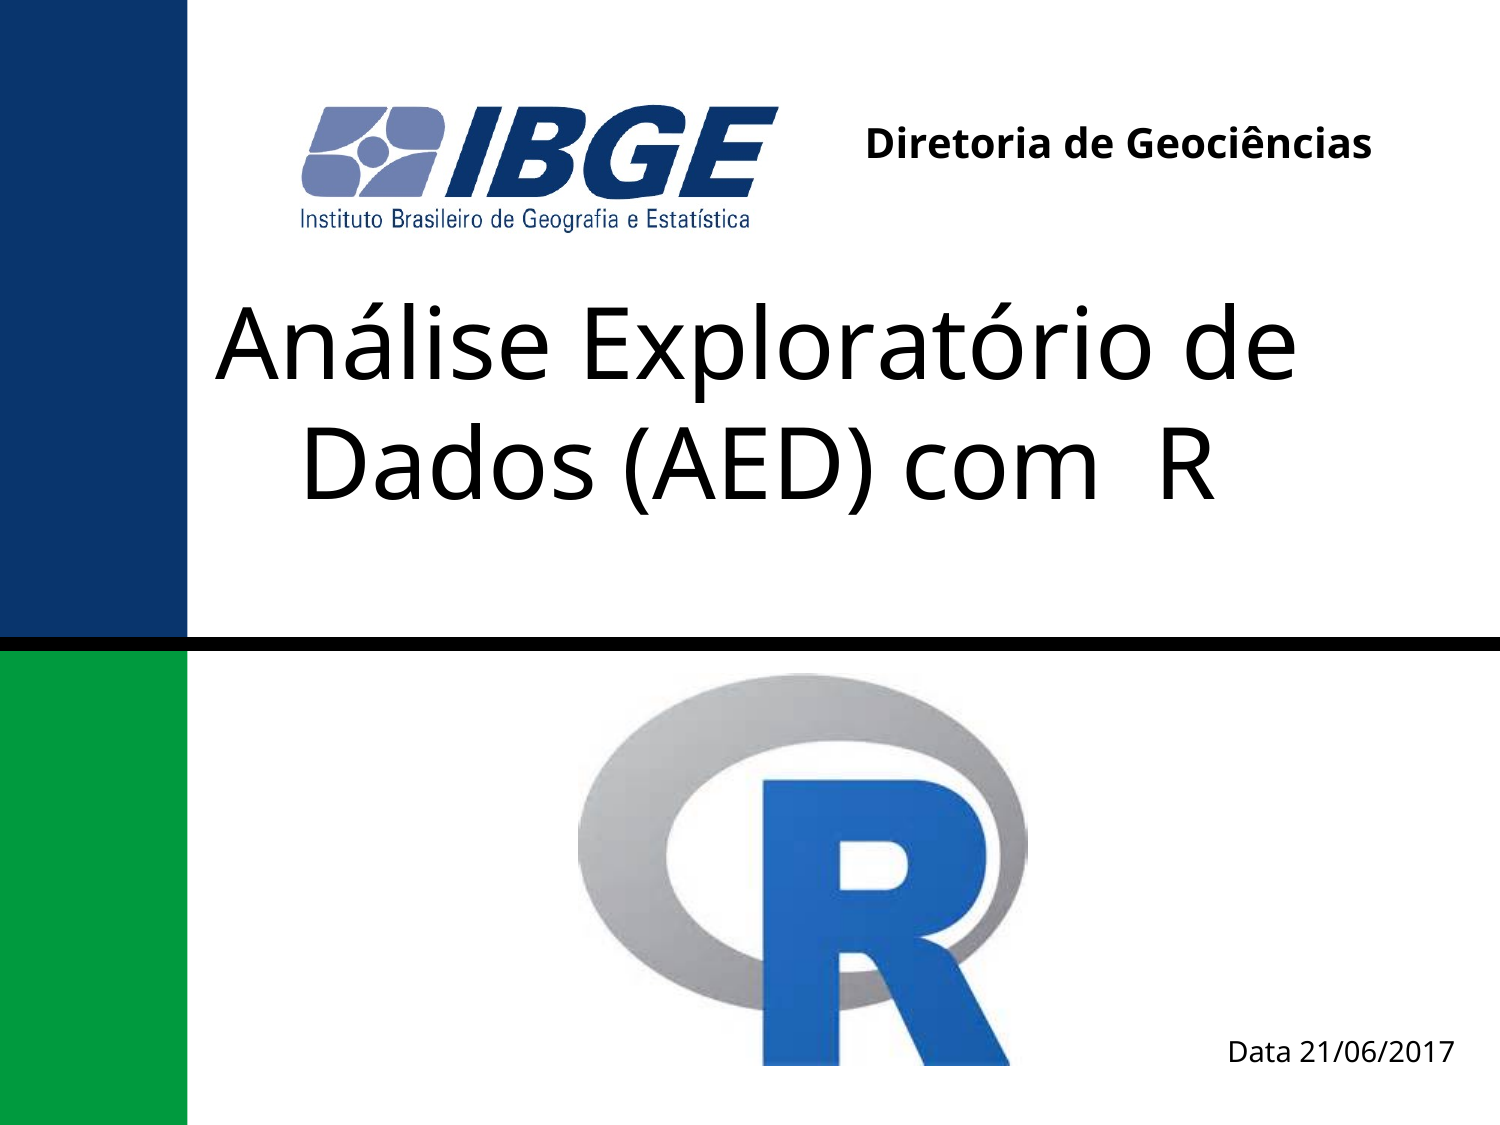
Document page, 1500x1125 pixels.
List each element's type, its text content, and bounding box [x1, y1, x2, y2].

picture [275, 88, 785, 240]
picture [578, 673, 1028, 1066]
text_box Data 21/06/2017 [1212, 1025, 1471, 1076]
text_box Análise Exploratório de Dados (AED) com R [200, 271, 1316, 527]
text_box [0, 0, 1500, 1125]
text_box Diretoria de Geociências [849, 108, 1438, 175]
